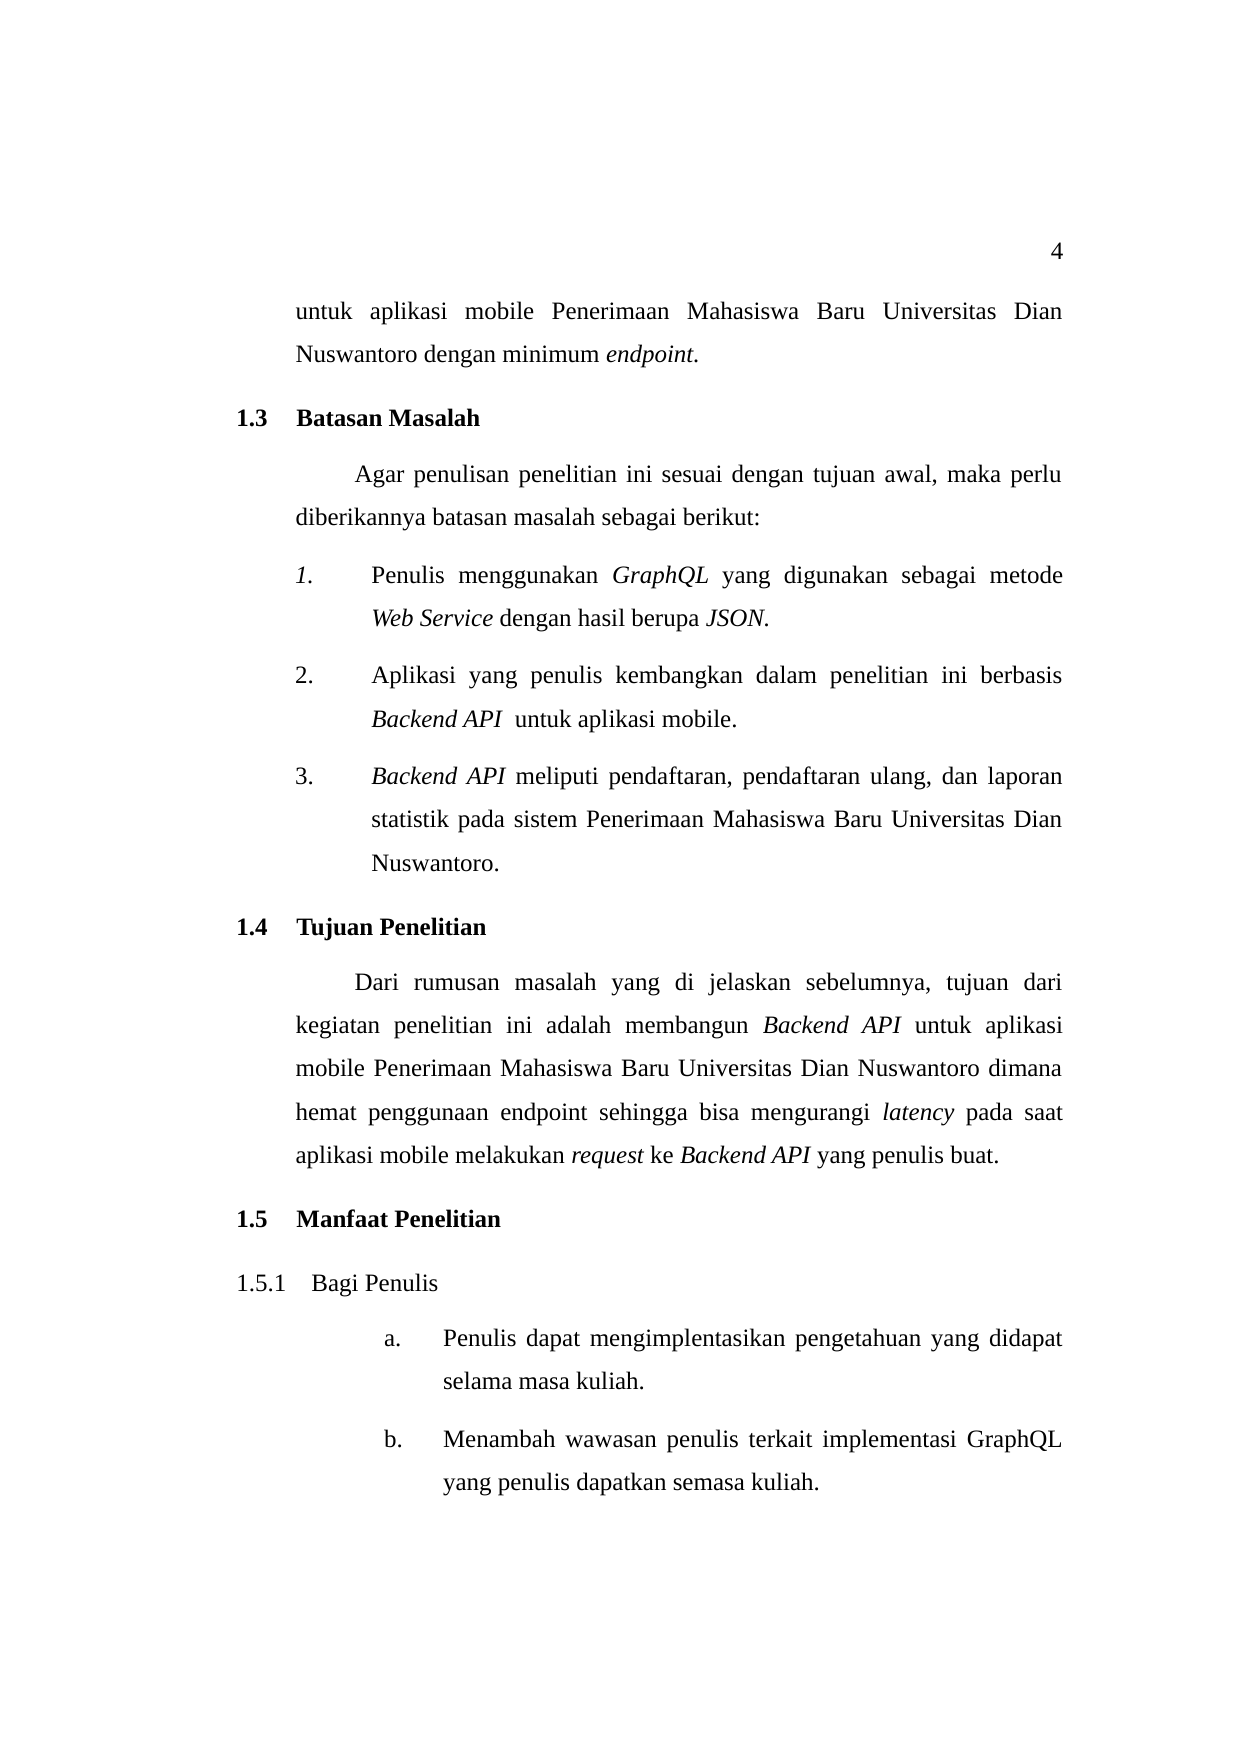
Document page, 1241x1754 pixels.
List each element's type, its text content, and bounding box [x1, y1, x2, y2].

subtitle Manfaat Penelitian [236, 1204, 1063, 1232]
list Penulis dapat mengimplentasikan pengetahuan yang didapat selama masa kuliah. [384, 1323, 1063, 1395]
subtitle Bagi Penulis [236, 1268, 1063, 1297]
subtitle Agar penulisan penelitian ini sesuai dengan tujuan awal, maka perlu diberikannya batasan masalah sebagai berikut: [295, 459, 1063, 531]
list Menambah wawasan penulis terkait implementasi GraphQL yang penulis dapatkan semasa kuliah. [384, 1424, 1063, 1496]
subtitle Backend API meliputi pendaftaran, pendaftaran ulang, dan laporan statistik pada sistem Penerimaan Mahasiswa Baru Universitas Dian Nuswantoro. [295, 761, 1063, 876]
subtitle Batasan masalah [236, 403, 1063, 432]
subtitle Aplikasi yang penulis kembangkan dalam penelitian ini berbasis Backend API untuk aplikasi mobile. [295, 661, 1063, 732]
subtitle Dari rumusan masalah yang di jelaskan sebelumnya, tujuan dari kegiatan penelitian ini adalah membangun Backend API untuk aplikasi mobile Penerimaan Mahasiswa Baru Universitas Dian Nuswantoro dimana hemat penggunaan endpoint sehingga bisa mengurangi latency pada saat aplikasi mobile melakukan request ke Backend API yang penulis buat. [295, 967, 1063, 1168]
subtitle Penulis menggunakan GraphQL yang digunakan sebagai metode Web Service dengan hasil berupa JSON. [295, 560, 1063, 632]
subtitle Tujuan Penelitian [236, 912, 1063, 940]
subtitle untuk aplikasi mobile Penerimaan Mahasiswa Baru Universitas Dian Nuswantoro dengan minimum endpoint. [295, 296, 1063, 368]
